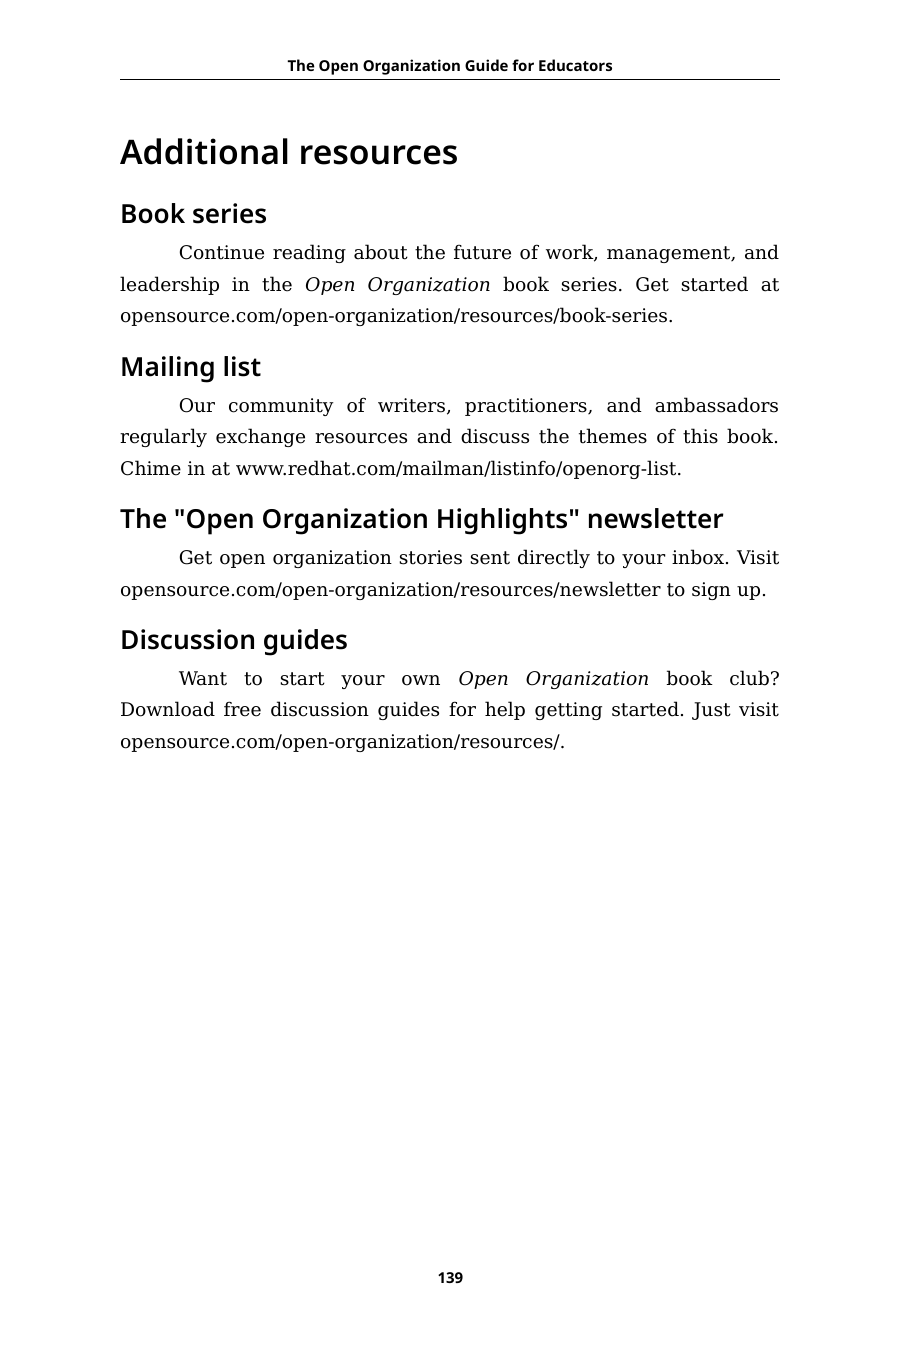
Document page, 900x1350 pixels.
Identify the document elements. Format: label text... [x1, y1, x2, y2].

subtitle Mailing list [120, 352, 780, 382]
text Our community of writers, practitioners, and ambassadors regularly exchange resources and discuss the themes of this book. Chime in at www.redhat.com/mailman/listinfo/openorg-list. [120, 394, 780, 480]
subtitle Discussion guides [120, 625, 780, 655]
subtitle Additional resources [120, 133, 780, 172]
text Continue reading about the future of work, management, and leadership in the Open Organization book series. Get started at opensource.com/open-organization/resources/book-series. [120, 242, 780, 327]
text Get open organization stories sent directly to your inbox. Visit opensource.com/open-organization/resources/newsletter to sign up. [120, 547, 780, 601]
subtitle Book series [120, 199, 780, 230]
text Want to start your own Open Organization book club? Download free discussion guides for help getting started. Just visit opensource.com/open-organization/resources/. [120, 668, 780, 753]
subtitle The "Open Organization Highlights" newsletter [120, 504, 780, 534]
